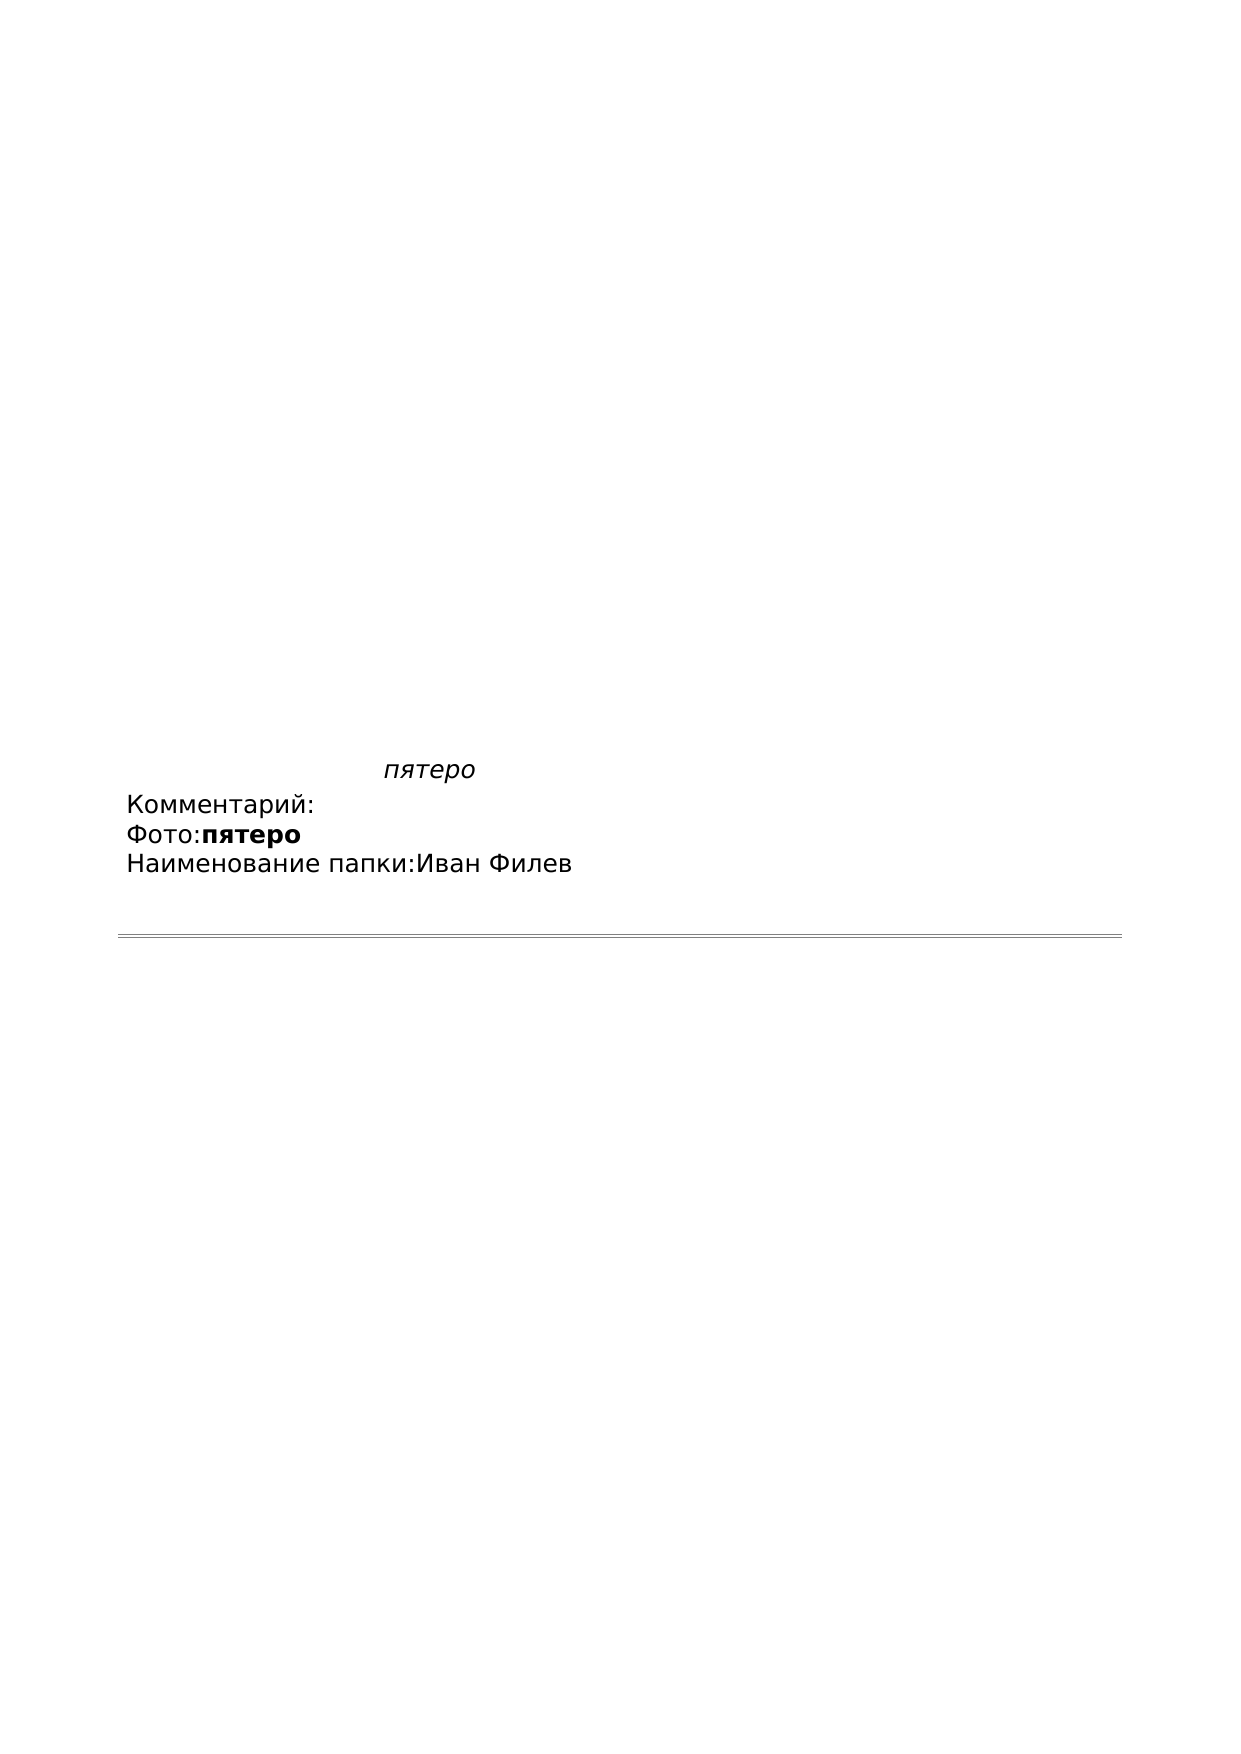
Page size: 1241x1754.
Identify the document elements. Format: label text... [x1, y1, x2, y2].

text пятеро [118, 131, 743, 785]
text Комментарий: Фото:пятеро Наименование папки:Иван Филев [118, 118, 1122, 907]
